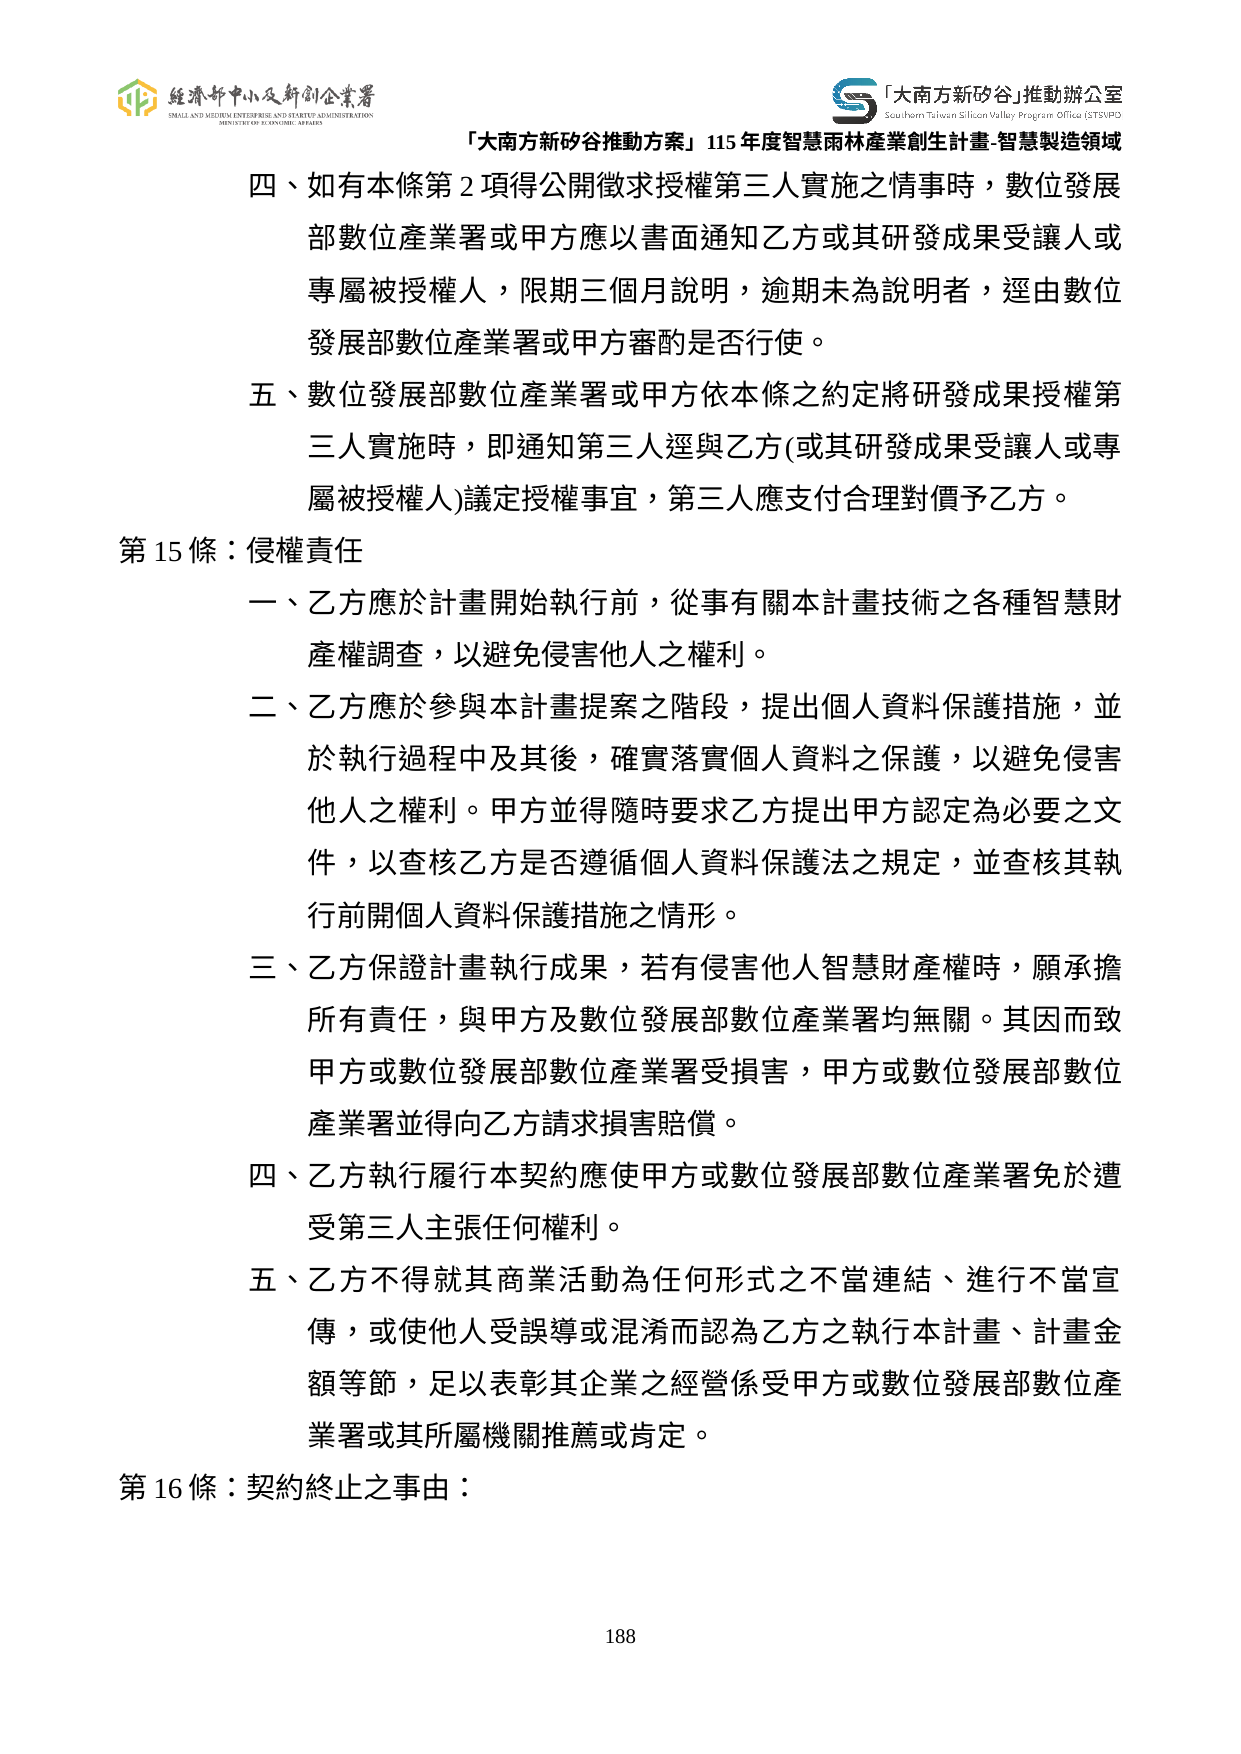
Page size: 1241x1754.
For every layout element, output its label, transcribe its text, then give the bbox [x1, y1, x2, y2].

text 二、 乙方應於參與本計畫提案之階段，提出個人資料保護措施，並於執行過程中及其後，確實落實個人資料之保護，以避免侵害他人之權利。甲方並得隨時要求乙方提出甲方認定為必要之文件，以查核乙方是否遵循個人資料保護法之規定，並查核其執行前開個人資料保護措施之情形。 [249, 676, 1122, 936]
text 第16條：契約終止之事由： [118, 1457, 1122, 1509]
text 一、 乙方應於計畫開始執行前，從事有關本計畫技術之各種智慧財產權調查，以避免侵害他人之權利。 [249, 572, 1122, 676]
text 四、 如有本條第2項得公開徵求授權第三人實施之情事時，數位發展部數位產業署或甲方應以書面通知乙方或其研發成果受讓人或專屬被授權人，限期三個月說明，逾期未為說明者，逕由數位發展部數位產業署或甲方審酌是否行使。 [249, 155, 1122, 363]
text 五、 數位發展部數位產業署或甲方依本條之約定將研發成果授權第三人實施時，即通知第三人逕與乙方(或其研發成果受讓人或專屬被授權人)議定授權事宜，第三人應支付合理對價予乙方。 [249, 363, 1122, 520]
text 五、 乙方不得就其商業活動為任何形式之不當連結、進行不當宣傳，或使他人受誤導或混淆而認為乙方之執行本計畫、計畫金額等節，足以表彰其企業之經營係受甲方或數位發展部數位產業署或其所屬機關推薦或肯定。 [249, 1249, 1122, 1457]
text 四、 乙方執行履行本契約應使甲方或數位發展部數位產業署免於遭受第三人主張任何權利。 [249, 1145, 1122, 1249]
text 第15條：侵權責任 [118, 520, 1122, 572]
text 三、 乙方保證計畫執行成果，若有侵害他人智慧財產權時，願承擔所有責任，與甲方及數位發展部數位產業署均無關。其因而致甲方或數位發展部數位產業署受損害，甲方或數位發展部數位產業署並得向乙方請求損害賠償。 [249, 936, 1122, 1145]
